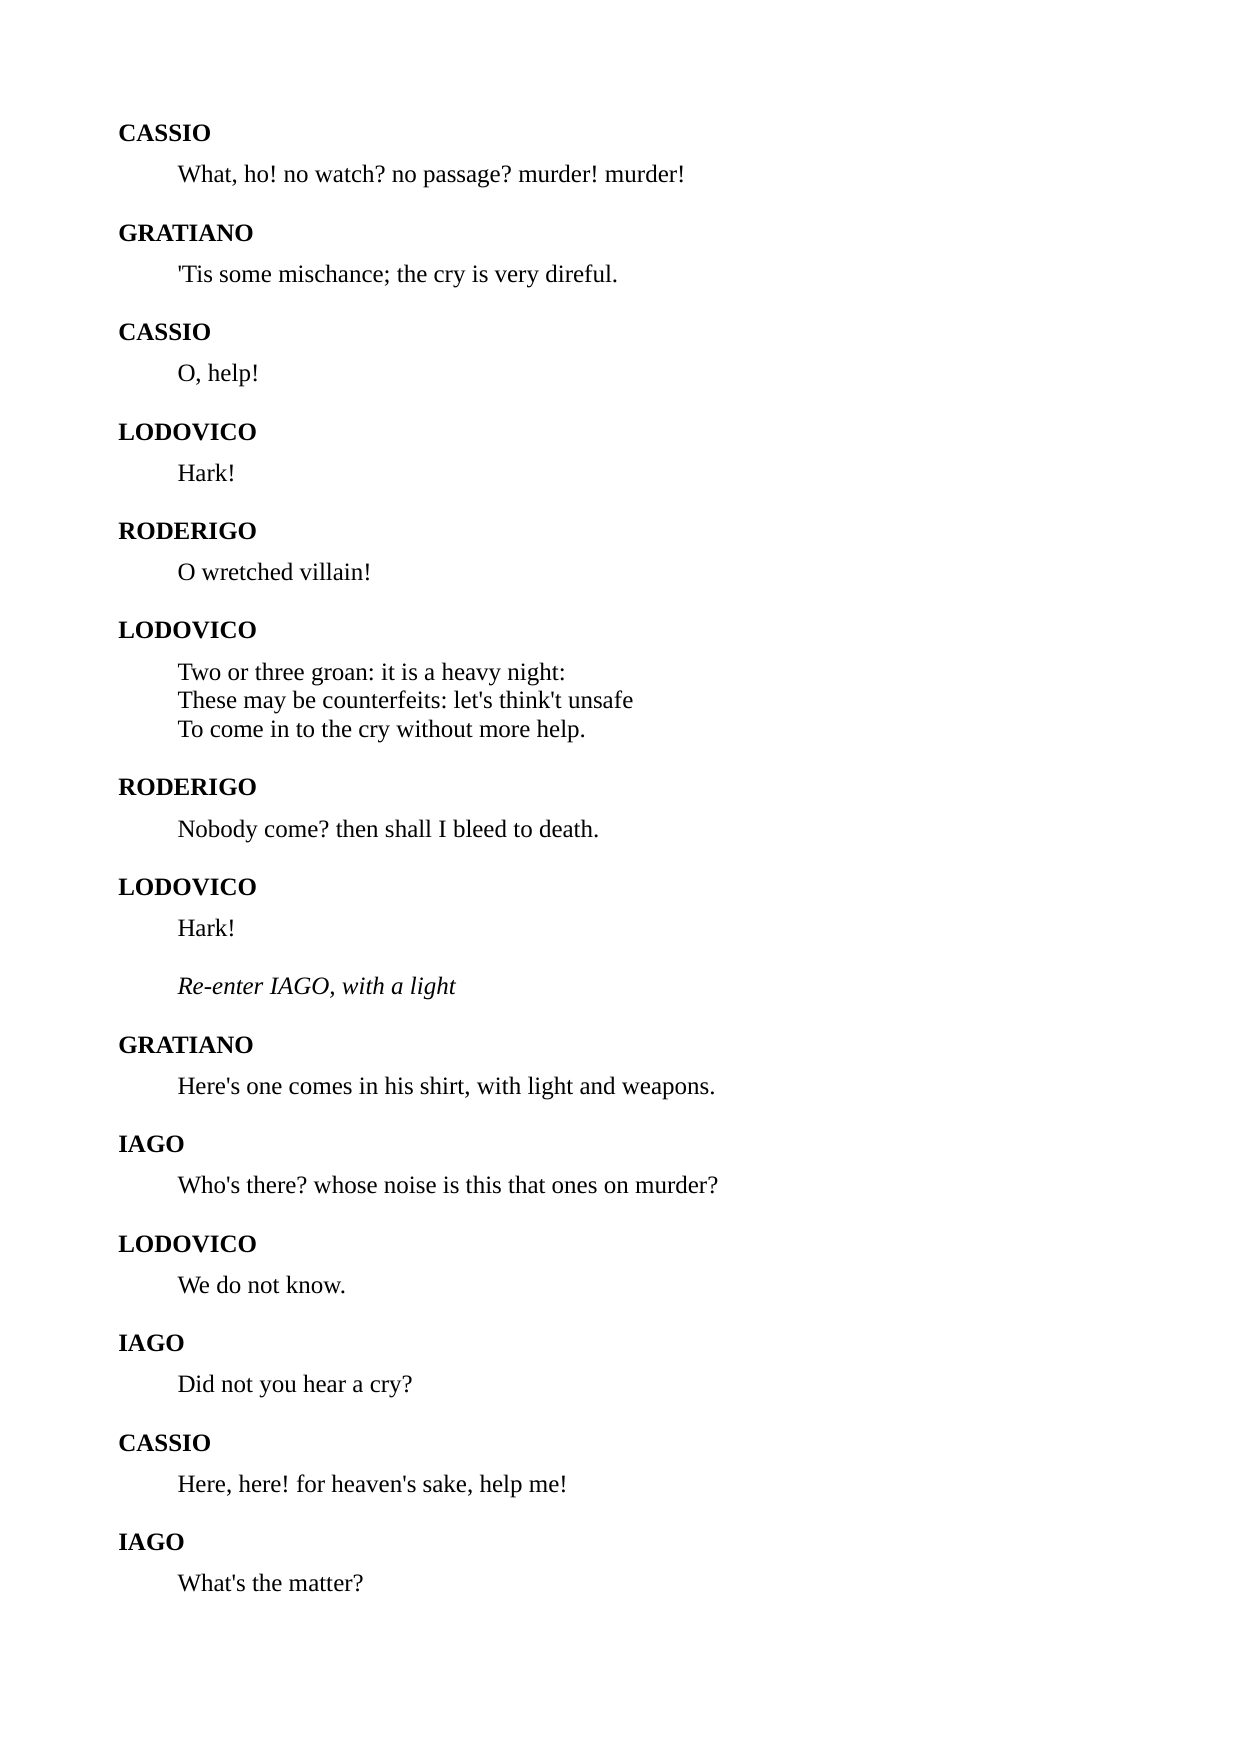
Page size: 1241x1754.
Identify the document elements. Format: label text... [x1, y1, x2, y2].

text 'Tis some mischance; the cry is very direful. [177, 259, 1063, 288]
text Who's there? whose noise is this that ones on murder? [177, 1170, 1063, 1199]
text Two or three groan: it is a heavy night: These may be counterfeits: let's think't unsafe To come in to the cry without more help. [177, 657, 1063, 743]
text RODERIGO [118, 516, 1122, 545]
text CASSIO [118, 317, 1122, 346]
text IAGO [118, 1328, 1122, 1357]
text Here, here! for heaven's sake, help me! [177, 1469, 1063, 1498]
text IAGO [118, 1129, 1122, 1158]
text LODOVICO [118, 616, 1122, 644]
text CASSIO [118, 1428, 1122, 1456]
text What, ho! no watch? no passage? murder! murder! [177, 159, 1063, 188]
text Here's one comes in his shirt, with light and weapons. [177, 1071, 1063, 1100]
text O, help! [177, 358, 1063, 387]
text LODOVICO [118, 417, 1122, 445]
text GRATIANO [118, 218, 1122, 246]
text What's the matter? [177, 1568, 1063, 1597]
text LODOVICO [118, 872, 1122, 901]
text GRATIANO [118, 1030, 1122, 1058]
text Did not you hear a cry? [177, 1369, 1063, 1398]
text LODOVICO [118, 1229, 1122, 1257]
text CASSIO [118, 118, 1122, 147]
text IAGO [118, 1527, 1122, 1556]
text Hark! [177, 913, 1063, 942]
text RODERIGO [118, 772, 1122, 801]
text We do not know. [177, 1270, 1063, 1299]
text Hark! [177, 458, 1063, 487]
text O wretched villain! [177, 557, 1063, 586]
text Re-enter IAGO, with a light [177, 971, 1063, 1000]
text Nobody come? then shall I bleed to death. [177, 814, 1063, 842]
